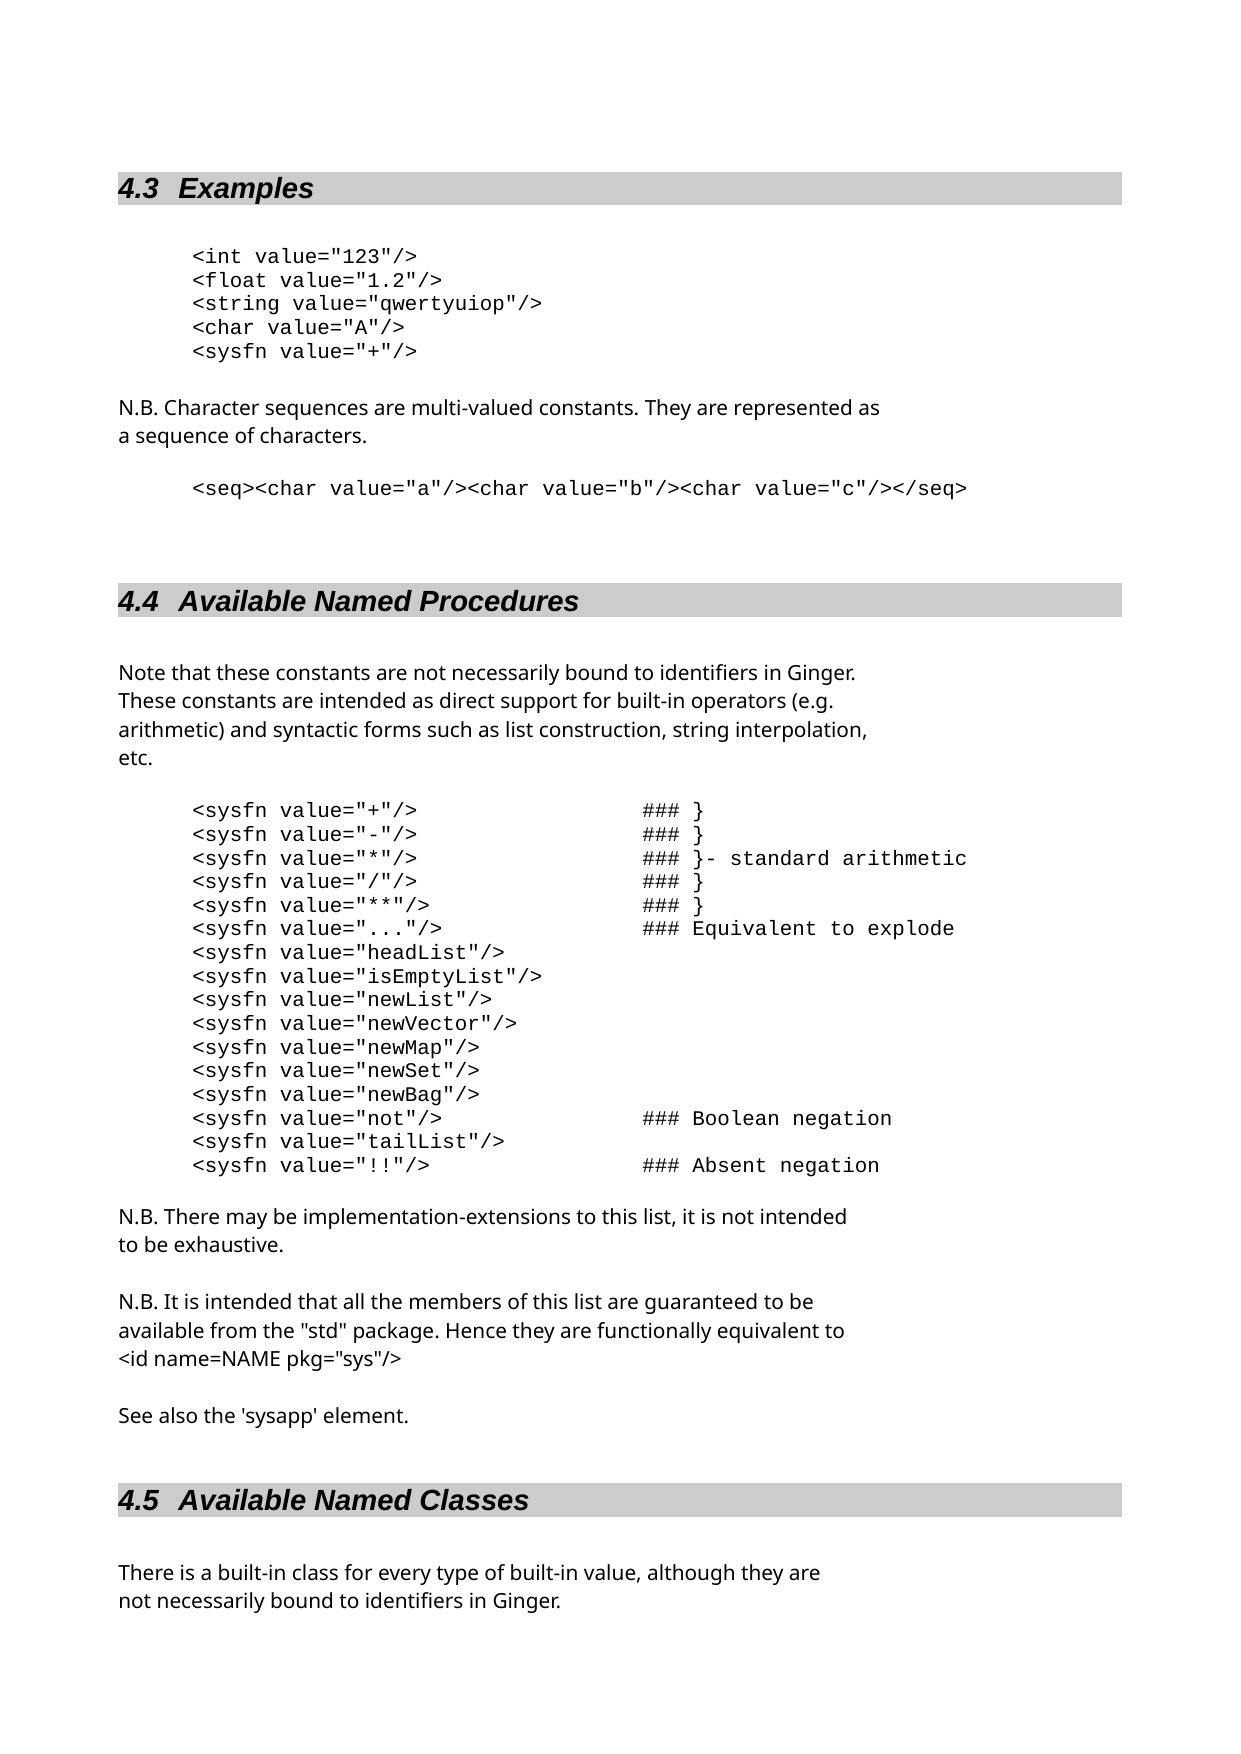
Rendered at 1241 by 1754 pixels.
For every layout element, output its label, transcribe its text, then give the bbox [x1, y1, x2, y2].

text <string value="qwertyuiop"/> [192, 293, 1122, 317]
text <int value="123"/> [192, 246, 1122, 270]
text to be exhaustive. [118, 1231, 1122, 1259]
text <sysfn value="tailList"/> [192, 1131, 1122, 1155]
text <sysfn value="*"/> ### }- standard arithmetic [192, 847, 1122, 871]
text arithmetic) and syntactic forms such as list construction, string interpolation, [118, 715, 1122, 743]
text <sysfn value="-"/> ### } [192, 824, 1122, 847]
text <char value="A"/> [192, 317, 1122, 341]
text N.B. It is intended that all the members of this list are guaranteed to be [118, 1287, 1122, 1316]
text <sysfn value="headList"/> [192, 942, 1122, 966]
text N.B. Character sequences are multi-valued constants. They are represented as [118, 393, 1122, 421]
text These constants are intended as direct support for built-in operators (e.g. [118, 686, 1122, 715]
text <sysfn value="isEmptyList"/> [192, 966, 1122, 989]
text etc. [118, 743, 1122, 772]
text <sysfn value="newSet"/> [192, 1060, 1122, 1084]
text <sysfn value="+"/> ### } [192, 800, 1122, 824]
subtitle Examples [118, 172, 1122, 205]
text Note that these constants are not necessarily bound to identifiers in Ginger. [118, 658, 1122, 686]
text <sysfn value="..."/> ### Equivalent to explode [192, 918, 1122, 942]
text <sysfn value="!!"/> ### Absent negation [192, 1155, 1122, 1178]
text <float value="1.2"/> [192, 270, 1122, 293]
text <sysfn value="+"/> [192, 341, 1122, 364]
text <sysfn value="newVector"/> [192, 1013, 1122, 1037]
text a sequence of characters. [118, 421, 1122, 449]
text N.B. There may be implementation-extensions to this list, it is not intended [118, 1202, 1122, 1231]
text available from the "std" package. Hence they are functionally equivalent to [118, 1316, 1122, 1344]
text See also the 'sysapp' element. [118, 1401, 1122, 1430]
text There is a built-in class for every type of built-in value, although they are [118, 1558, 1122, 1586]
text not necessarily bound to identifiers in Ginger. [118, 1586, 1122, 1614]
text <id name=NAME pkg="sys"/> [118, 1344, 1122, 1373]
text <sysfn value="newList"/> [192, 989, 1122, 1013]
text <sysfn value="/"/> ### } [192, 871, 1122, 895]
text <sysfn value="newMap"/> [192, 1037, 1122, 1060]
text <seq><char value="a"/><char value="b"/><char value="c"/></seq> [192, 478, 1122, 502]
text <sysfn value="newBag"/> [192, 1084, 1122, 1108]
text <sysfn value="not"/> ### Boolean negation [192, 1108, 1122, 1131]
text <sysfn value="**"/> ### } [192, 895, 1122, 918]
subtitle Available Named Procedures [118, 583, 1122, 617]
subtitle Available Named Classes [118, 1483, 1122, 1517]
